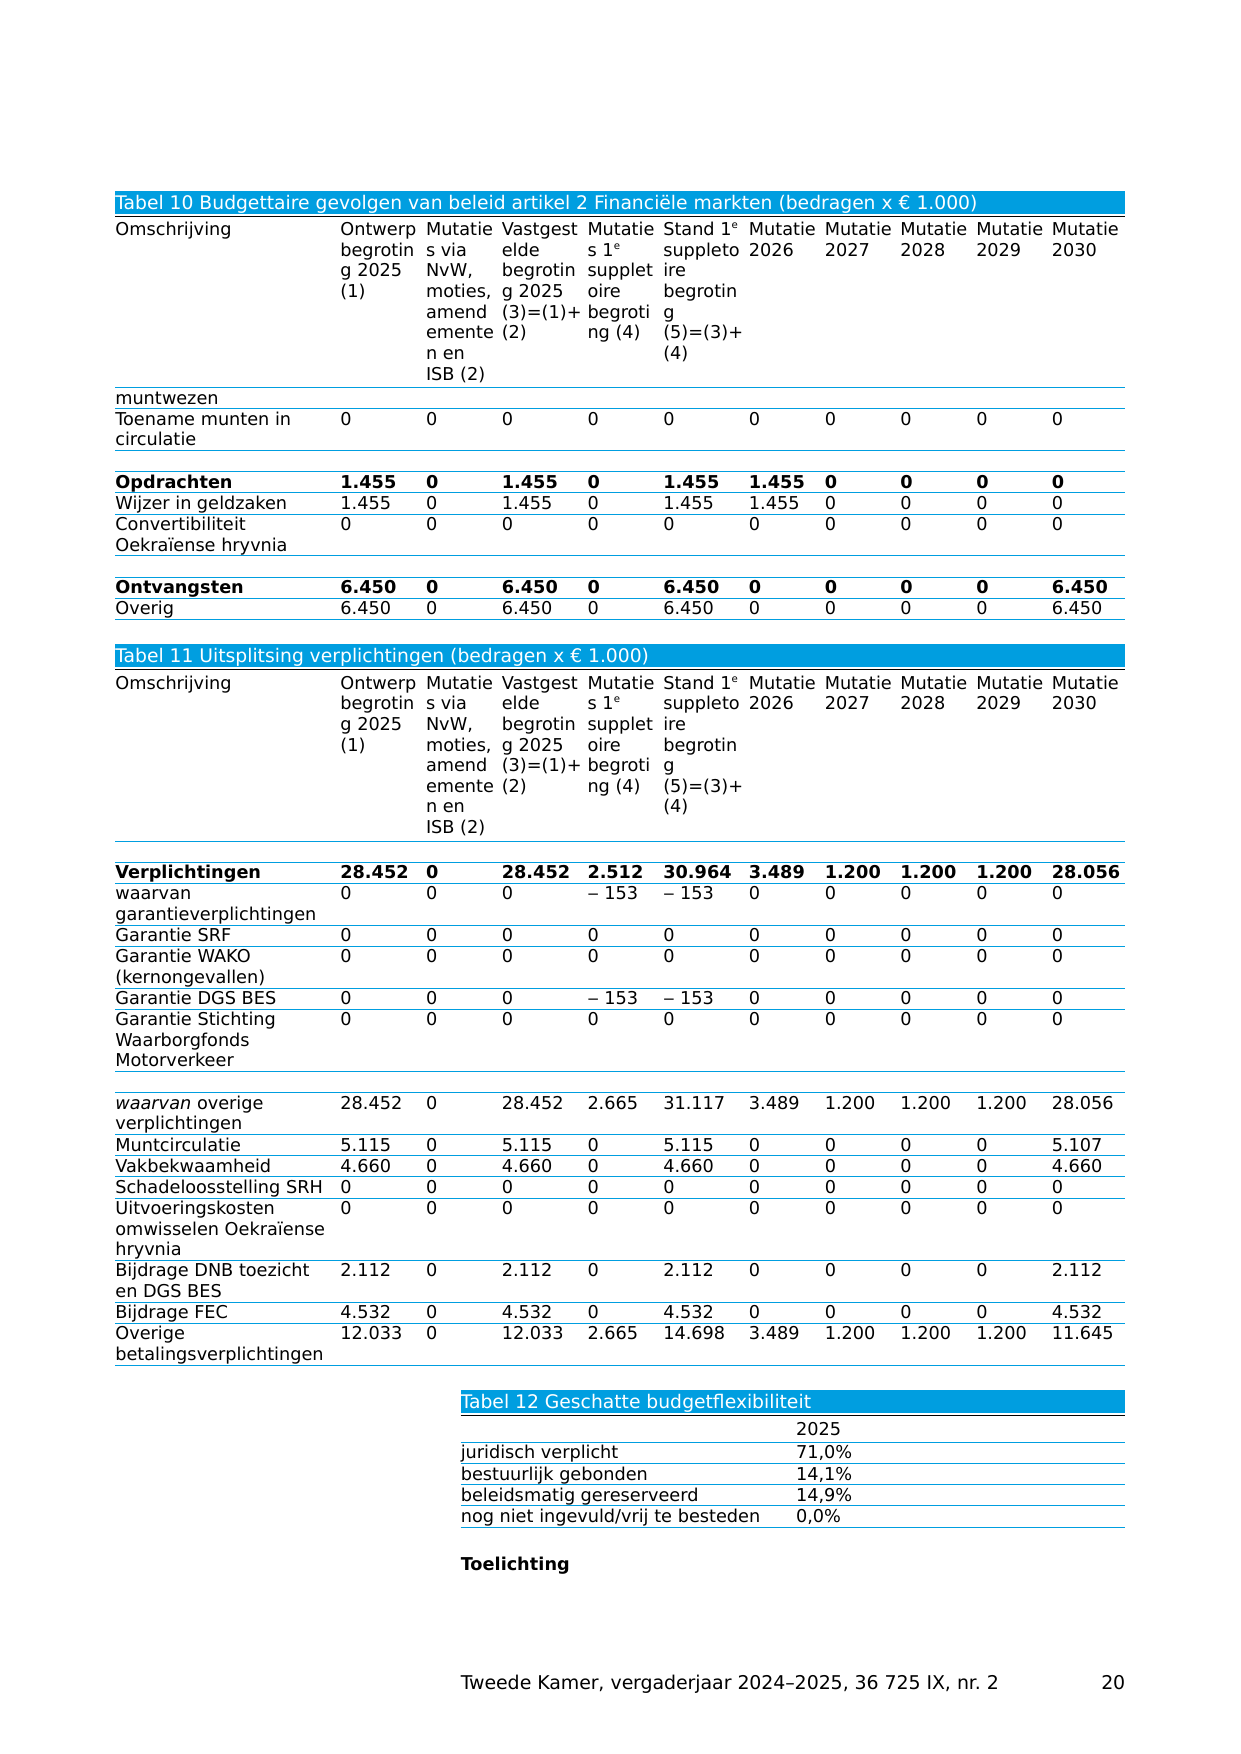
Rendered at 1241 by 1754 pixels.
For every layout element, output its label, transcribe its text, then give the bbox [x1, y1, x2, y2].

table_cell 0 [1049, 1177, 1125, 1197]
table_cell 0 [1049, 515, 1125, 555]
table_cell [822, 388, 897, 408]
table_cell 71,0% [793, 1443, 1125, 1463]
table_cell [973, 1072, 1049, 1092]
table_cell [115, 1072, 337, 1092]
table_cell 0 [1049, 1010, 1125, 1071]
table_cell [746, 1072, 822, 1092]
table_cell Bijdrage DNB toezicht en DGS BES [115, 1261, 337, 1302]
table_cell [822, 451, 897, 471]
table_cell 1.455 [499, 472, 584, 492]
table_cell Mutaties 1e suppletoire begroting (4) [584, 217, 660, 387]
table_cell Mutaties via NvW, moties, amendementen en ISB (2) [423, 670, 499, 841]
table_cell 4.660 [660, 1156, 746, 1176]
table_cell 0 [423, 1156, 499, 1176]
table_cell 0 [897, 409, 973, 450]
table_cell 0 [897, 472, 973, 492]
table_cell 0 [660, 1010, 746, 1071]
table_cell 0 [423, 1303, 499, 1323]
table_cell 0 [822, 599, 897, 619]
table_cell 1.200 [822, 1093, 897, 1134]
table_cell 0 [423, 1261, 499, 1302]
table_cell [423, 556, 499, 576]
table_cell 28.452 [337, 1093, 423, 1134]
table_cell 2.112 [499, 1261, 584, 1302]
table_cell 1.200 [897, 1093, 973, 1134]
table_cell 3.489 [746, 1324, 822, 1364]
table_cell 6.450 [1049, 578, 1125, 597]
table_cell [115, 451, 337, 471]
table_cell Uitvoeringskosten omwisselen Oekraïense hryvnia [115, 1199, 337, 1260]
table_cell 0 [337, 947, 423, 987]
table_cell 0 [746, 599, 822, 619]
table_cell 3.489 [746, 1093, 822, 1134]
table_cell [973, 842, 1049, 862]
table_cell [337, 1072, 423, 1092]
table_cell 5.107 [1049, 1135, 1125, 1155]
table_cell [423, 1072, 499, 1092]
table_cell [337, 388, 423, 408]
table_cell Toename munten in circulatie [115, 409, 337, 450]
table_cell [337, 451, 423, 471]
table_cell 0 [897, 1199, 973, 1260]
table_cell 0 [1049, 1199, 1125, 1260]
table_cell Opdrachten [115, 472, 337, 492]
table_cell 0 [973, 472, 1049, 492]
table_cell 6.450 [660, 599, 746, 619]
table_cell 5.115 [660, 1135, 746, 1155]
table_cell 0 [499, 1010, 584, 1071]
table_cell [423, 842, 499, 862]
table_cell 2.512 [584, 863, 660, 883]
table_cell Stand 1e suppletoire begroting (5)=(3)+(4) [660, 670, 746, 841]
table_cell 0 [423, 472, 499, 492]
table_cell 0 [746, 1135, 822, 1155]
table_cell 0 [822, 1199, 897, 1260]
table_cell [973, 556, 1049, 576]
table_cell [584, 1072, 660, 1092]
table_cell 0 [897, 1135, 973, 1155]
table_cell Verplichtingen [115, 863, 337, 883]
table_cell 0 [660, 926, 746, 946]
table_cell 0 [897, 493, 973, 513]
table_cell [973, 388, 1049, 408]
table_cell 0 [584, 493, 660, 513]
table_cell 6.450 [337, 578, 423, 597]
table_cell 28.452 [337, 863, 423, 883]
table_cell 0 [822, 1177, 897, 1197]
table_cell [746, 388, 822, 408]
table_cell 0 [337, 989, 423, 1009]
table_cell 0 [897, 989, 973, 1009]
table_cell 5.115 [337, 1135, 423, 1155]
table_cell 1.200 [973, 863, 1049, 883]
table_cell Mutatie 2029 [973, 217, 1049, 387]
table_cell Omschrijving [115, 217, 337, 387]
table_cell 1.200 [897, 1324, 973, 1364]
table_cell [1049, 842, 1125, 862]
table_cell 0 [746, 1156, 822, 1176]
table_cell 0 [822, 1135, 897, 1155]
table_cell 4.660 [337, 1156, 423, 1176]
table_cell ‒ 153 [660, 884, 746, 924]
table_cell juridisch verplicht [461, 1443, 793, 1463]
table_cell 0 [584, 515, 660, 555]
table_cell 0 [584, 409, 660, 450]
table_cell 0 [584, 1199, 660, 1260]
table_cell 2.665 [584, 1324, 660, 1364]
table_cell 6.450 [1049, 599, 1125, 619]
table_cell 4.532 [337, 1303, 423, 1323]
table_cell 0 [584, 1177, 660, 1197]
table_cell 0 [1049, 472, 1125, 492]
table_cell 31.117 [660, 1093, 746, 1134]
table_cell Overige betalingsverplichtingen [115, 1324, 337, 1364]
table_cell 0 [822, 1261, 897, 1302]
table_cell 0 [423, 884, 499, 924]
table_cell waarvan overige verplichtingen [115, 1093, 337, 1134]
table_cell 0 [337, 1199, 423, 1260]
table_cell 0 [499, 947, 584, 987]
table_cell 14,9% [793, 1485, 1125, 1505]
table_cell 0 [822, 1303, 897, 1323]
table_cell 6.450 [499, 599, 584, 619]
table_cell 0 [746, 1261, 822, 1302]
table_cell [660, 1072, 746, 1092]
table_cell [1049, 556, 1125, 576]
table_cell [897, 451, 973, 471]
table_cell 0 [423, 947, 499, 987]
table_cell 0 [423, 1177, 499, 1197]
table_cell Ontvangsten [115, 578, 337, 597]
table_cell 0 [423, 926, 499, 946]
table_cell Convertibiliteit Oekraïense hryvnia [115, 515, 337, 555]
table_cell Garantie DGS BES [115, 989, 337, 1009]
table_cell ‒ 153 [584, 989, 660, 1009]
table_cell 0 [1049, 409, 1125, 450]
table_cell [1049, 1072, 1125, 1092]
table_cell 0 [973, 1303, 1049, 1323]
table_cell muntwezen [115, 388, 337, 408]
table_cell 0 [746, 1303, 822, 1323]
table_cell 0 [822, 1010, 897, 1071]
table_cell 0 [822, 409, 897, 450]
table_cell 1.455 [660, 472, 746, 492]
table_cell 0 [584, 1010, 660, 1071]
table_cell 0 [973, 989, 1049, 1009]
table_cell 6.450 [660, 578, 746, 597]
table_cell [499, 451, 584, 471]
table_cell 14,1% [793, 1464, 1125, 1484]
table_cell Stand 1e suppletoire begroting (5)=(3)+(4) [660, 217, 746, 387]
table_cell 0 [822, 578, 897, 597]
table_cell Garantie WAKO (kernongevallen) [115, 947, 337, 987]
table_cell [822, 842, 897, 862]
table_cell 0 [584, 1261, 660, 1302]
table_cell [660, 556, 746, 576]
table_cell Mutatie 2026 [746, 670, 822, 841]
table_cell 2.665 [584, 1093, 660, 1134]
table_cell 0 [499, 515, 584, 555]
table_cell waarvan garantieverplichtingen [115, 884, 337, 924]
table_cell 4.532 [499, 1303, 584, 1323]
table_cell Garantie SRF [115, 926, 337, 946]
table_cell Schadeloosstelling SRH [115, 1177, 337, 1197]
table_cell 0 [423, 1324, 499, 1364]
table_cell 0 [973, 515, 1049, 555]
table_cell 2025 [793, 1416, 1125, 1442]
table_cell bestuurlijk gebonden [461, 1464, 793, 1484]
table_cell 4.532 [660, 1303, 746, 1323]
table_cell 0 [337, 1177, 423, 1197]
table_cell Ontwerpbegroting 2025 (1) [337, 217, 423, 387]
table_cell 12.033 [499, 1324, 584, 1364]
table_cell 1.200 [973, 1324, 1049, 1364]
table_cell 0 [423, 863, 499, 883]
table_cell 0 [973, 926, 1049, 946]
table_cell 6.450 [337, 599, 423, 619]
table_cell 0 [337, 1010, 423, 1071]
table_cell 0 [897, 884, 973, 924]
table_cell Overig [115, 599, 337, 619]
table_cell 6.450 [499, 578, 584, 597]
table_cell 30.964 [660, 863, 746, 883]
table_cell 1.455 [746, 493, 822, 513]
table_cell 11.645 [1049, 1324, 1125, 1364]
table_cell ‒ 153 [660, 989, 746, 1009]
table_cell 0 [423, 409, 499, 450]
table_cell [897, 842, 973, 862]
table_cell [746, 556, 822, 576]
table_cell 0 [584, 1135, 660, 1155]
table_cell 0 [897, 578, 973, 597]
table_cell 0 [584, 947, 660, 987]
table_cell Garantie Stichting Waarborgfonds Motorverkeer [115, 1010, 337, 1071]
table_cell 0 [973, 493, 1049, 513]
table_cell 0 [822, 515, 897, 555]
table_cell 0 [660, 1199, 746, 1260]
table_cell [584, 556, 660, 576]
table_cell 0 [897, 1177, 973, 1197]
table_cell 28.056 [1049, 1093, 1125, 1134]
table_cell Vakbekwaamheid [115, 1156, 337, 1176]
table_cell 0 [822, 493, 897, 513]
table_cell Mutatie 2027 [822, 217, 897, 387]
table_cell Ontwerpbegroting 2025 (1) [337, 670, 423, 841]
table_cell nog niet ingevuld/vrij te besteden [461, 1506, 793, 1527]
table_cell Mutatie 2027 [822, 670, 897, 841]
table_cell 0 [660, 515, 746, 555]
table_cell 12.033 [337, 1324, 423, 1364]
table_cell 0 [973, 1010, 1049, 1071]
table_cell [584, 451, 660, 471]
table_cell 28.452 [499, 863, 584, 883]
table_cell 0 [746, 926, 822, 946]
table_cell 0 [973, 947, 1049, 987]
table_cell 2.112 [660, 1261, 746, 1302]
table_cell 0 [822, 884, 897, 924]
table_cell 4.660 [1049, 1156, 1125, 1176]
table_cell 28.056 [1049, 863, 1125, 883]
table_cell 0 [423, 515, 499, 555]
table_cell 0 [423, 1010, 499, 1071]
table_cell [746, 842, 822, 862]
table_cell 0 [746, 409, 822, 450]
table_cell 0 [499, 884, 584, 924]
table_cell 0 [584, 472, 660, 492]
table_cell 0 [1049, 493, 1125, 513]
table_cell 0 [499, 409, 584, 450]
table_cell 0 [822, 989, 897, 1009]
table_cell 4.660 [499, 1156, 584, 1176]
table_cell 0 [584, 926, 660, 946]
table_cell 0 [499, 989, 584, 1009]
table_cell 1.200 [822, 1324, 897, 1364]
table_cell [1049, 388, 1125, 408]
table_cell [337, 842, 423, 862]
table_cell 0 [423, 493, 499, 513]
table_cell [499, 556, 584, 576]
table_cell 5.115 [499, 1135, 584, 1155]
table_cell 0 [897, 1261, 973, 1302]
table_cell 0 [746, 1199, 822, 1260]
table_cell 0 [822, 1156, 897, 1176]
table_cell 0 [1049, 884, 1125, 924]
table_cell 0 [1049, 989, 1125, 1009]
table_cell [822, 1072, 897, 1092]
table_cell 0 [1049, 947, 1125, 987]
table_cell [584, 388, 660, 408]
table_cell 2.112 [1049, 1261, 1125, 1302]
text Toelichting [461, 1552, 1125, 1575]
table_cell 0 [897, 1010, 973, 1071]
table_cell 0 [746, 578, 822, 597]
table_cell 1.455 [337, 472, 423, 492]
table_cell 0 [897, 515, 973, 555]
table_cell Vastgestelde begroting 2025 (3)=(1)+(2) [499, 217, 584, 387]
table_cell 0 [746, 1177, 822, 1197]
table_cell 0 [897, 1156, 973, 1176]
table_cell 0 [746, 989, 822, 1009]
table_cell beleidsmatig gereserveerd [461, 1485, 793, 1505]
table_cell [499, 842, 584, 862]
table_cell [897, 388, 973, 408]
table_cell 0 [499, 926, 584, 946]
table_cell Vastgestelde begroting 2025 (3)=(1)+(2) [499, 670, 584, 841]
table_cell 0 [746, 1010, 822, 1071]
table_cell 0 [897, 1303, 973, 1323]
table_cell Mutatie 2028 [897, 670, 973, 841]
table_cell [660, 388, 746, 408]
table_cell 0 [423, 599, 499, 619]
table_cell 0 [973, 599, 1049, 619]
table_cell [897, 1072, 973, 1092]
table_cell [461, 1416, 793, 1442]
table_cell 0 [746, 884, 822, 924]
table_cell Bijdrage FEC [115, 1303, 337, 1323]
table_cell 28.452 [499, 1093, 584, 1134]
table_cell [423, 388, 499, 408]
table_cell [1049, 451, 1125, 471]
table_cell [660, 451, 746, 471]
table_cell 0 [584, 1156, 660, 1176]
table_cell 0 [423, 1199, 499, 1260]
table_cell [897, 556, 973, 576]
table_cell [822, 556, 897, 576]
table_cell 0 [337, 409, 423, 450]
table_cell 0 [822, 926, 897, 946]
table_cell ‒ 153 [584, 884, 660, 924]
table_cell [115, 556, 337, 576]
table_cell Mutatie 2026 [746, 217, 822, 387]
table_cell 0 [423, 1135, 499, 1155]
table_cell 0 [1049, 926, 1125, 946]
table_cell [423, 451, 499, 471]
table_cell [660, 842, 746, 862]
table_cell 0 [973, 1261, 1049, 1302]
table_cell 0 [973, 409, 1049, 450]
table_cell 0 [499, 1199, 584, 1260]
table_cell 0 [584, 599, 660, 619]
table_cell Mutatie 2029 [973, 670, 1049, 841]
table_cell 0 [746, 947, 822, 987]
table_cell 0 [499, 1177, 584, 1197]
table_cell 0 [822, 472, 897, 492]
table_cell 2.112 [337, 1261, 423, 1302]
table_cell 0 [973, 1177, 1049, 1197]
table_cell Mutatie 2030 [1049, 217, 1125, 387]
table_cell 0 [660, 409, 746, 450]
table_cell 0 [423, 578, 499, 597]
table_cell 0 [973, 1199, 1049, 1260]
table_cell Muntcirculatie [115, 1135, 337, 1155]
table_cell 0 [897, 599, 973, 619]
table_cell Mutaties 1e suppletoire begroting (4) [584, 670, 660, 841]
table_cell Mutaties via NvW, moties, amendementen en ISB (2) [423, 217, 499, 387]
table_cell 0 [973, 1135, 1049, 1155]
table_cell 3.489 [746, 863, 822, 883]
table_cell 0 [746, 515, 822, 555]
table_cell 0 [822, 947, 897, 987]
table_cell Omschrijving [115, 670, 337, 841]
table_cell 0 [897, 926, 973, 946]
table_cell Mutatie 2030 [1049, 670, 1125, 841]
table_cell 0 [897, 947, 973, 987]
table_cell 0 [973, 578, 1049, 597]
table_cell 0 [337, 515, 423, 555]
table_cell 0 [423, 1093, 499, 1134]
table_cell 0 [973, 884, 1049, 924]
table_cell Mutatie 2028 [897, 217, 973, 387]
table_cell 1.200 [897, 863, 973, 883]
table_cell [584, 842, 660, 862]
table_cell 1.200 [822, 863, 897, 883]
table_cell 14.698 [660, 1324, 746, 1364]
table_cell 0 [973, 1156, 1049, 1176]
table_cell [746, 451, 822, 471]
table_cell 1.455 [660, 493, 746, 513]
table_cell [499, 388, 584, 408]
table_cell 0 [423, 989, 499, 1009]
table_cell 1.455 [746, 472, 822, 492]
table_cell 1.455 [337, 493, 423, 513]
table_cell 0 [584, 1303, 660, 1323]
table_cell 0,0% [793, 1506, 1125, 1527]
table_cell 0 [584, 578, 660, 597]
table_cell 1.455 [499, 493, 584, 513]
table_cell 0 [660, 947, 746, 987]
table_cell 0 [660, 1177, 746, 1197]
table_cell [115, 842, 337, 862]
table_cell 4.532 [1049, 1303, 1125, 1323]
table_cell [499, 1072, 584, 1092]
table_cell [337, 556, 423, 576]
table_cell [973, 451, 1049, 471]
table_cell Wijzer in geldzaken [115, 493, 337, 513]
table_cell 1.200 [973, 1093, 1049, 1134]
table_cell 0 [337, 926, 423, 946]
table_cell 0 [337, 884, 423, 924]
